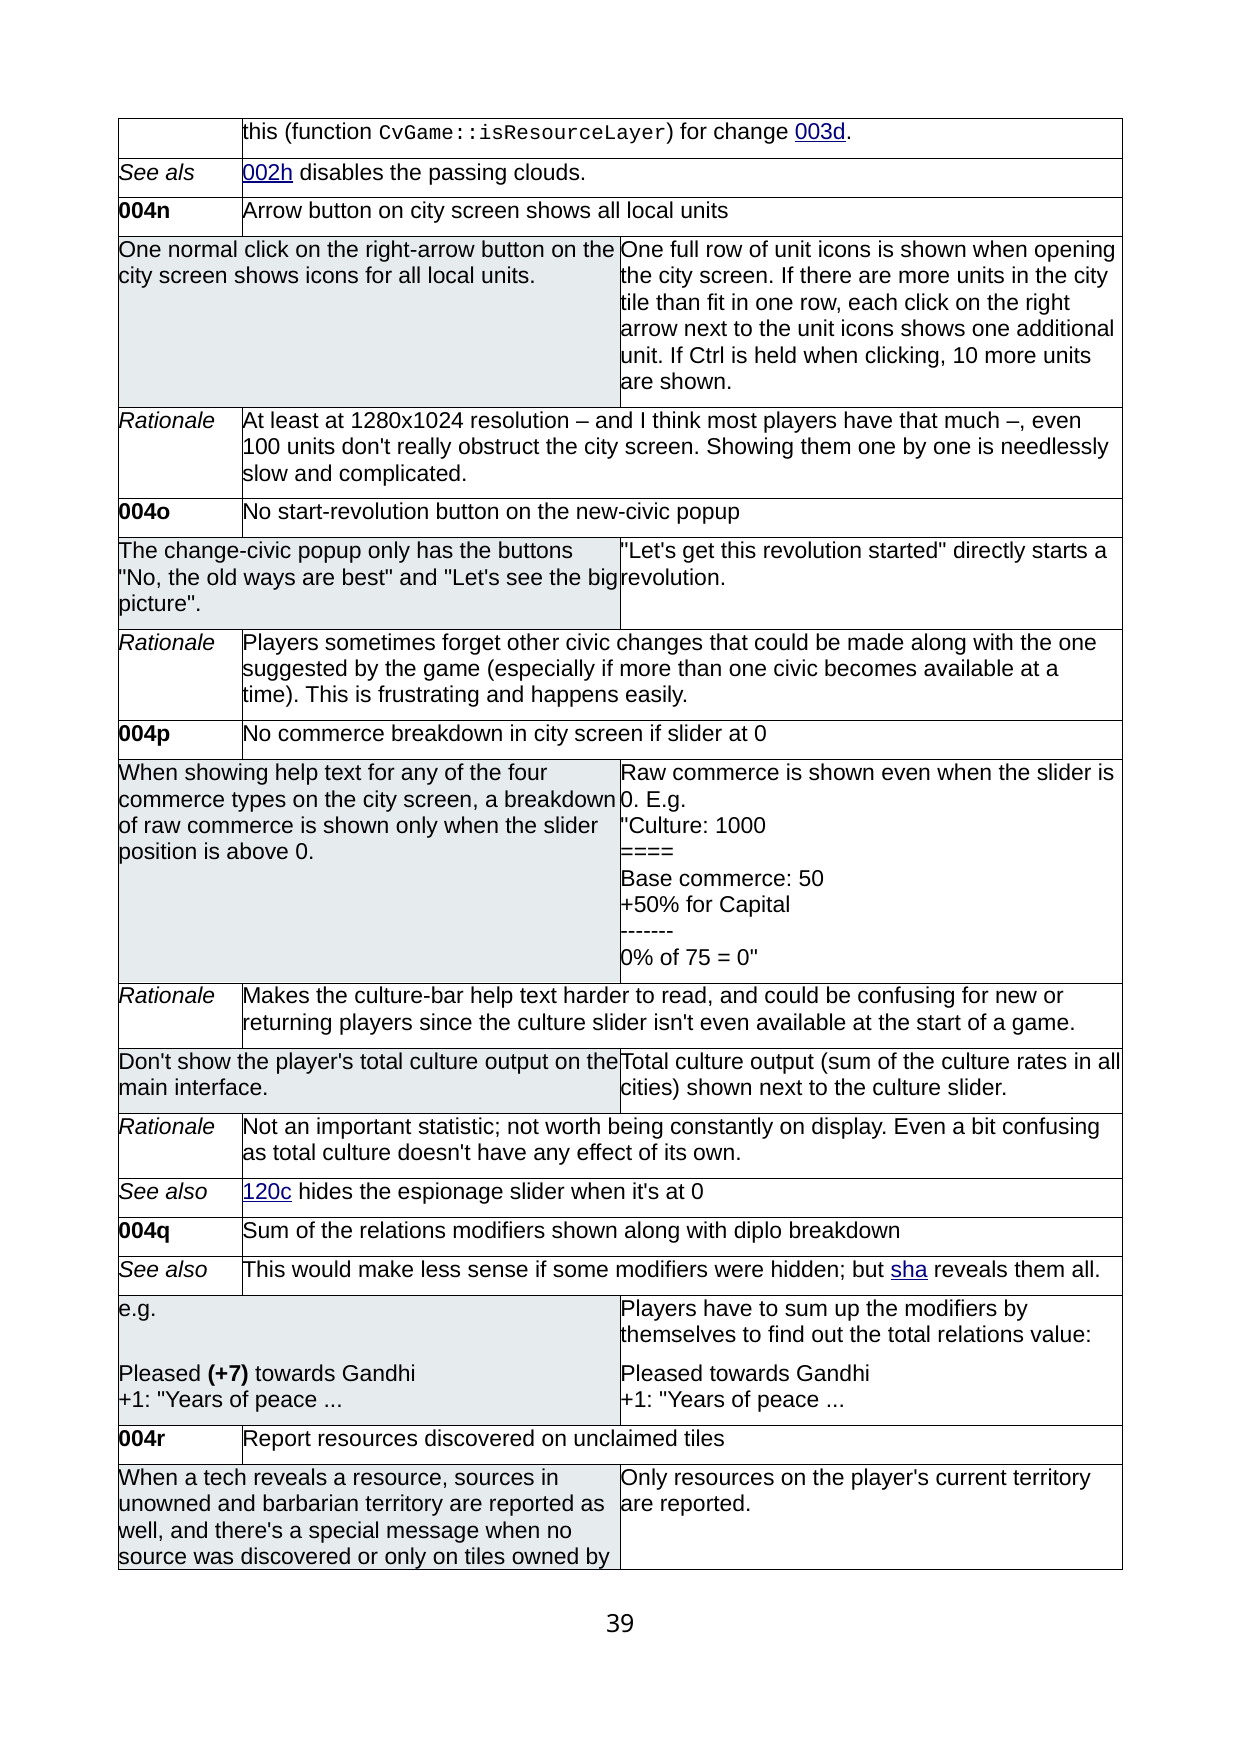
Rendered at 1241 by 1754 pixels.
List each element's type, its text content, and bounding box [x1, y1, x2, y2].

table_cell Players sometimes forget other civic changes that could be made along with the one suggested by the game (especially if more than one civic becomes available at a time). This is frustrating and happens easily. [243, 630, 1122, 720]
table_cell See also [119, 1179, 242, 1217]
table_cell 002h disables the passing clouds. [243, 159, 1122, 197]
table_cell 004q [119, 1218, 242, 1256]
table_cell Rationale [119, 408, 242, 498]
table_cell One normal click on the right-arrow button on the city screen shows icons for all local units. [119, 237, 620, 407]
table_cell Rationale [119, 1114, 242, 1178]
table_cell [119, 119, 242, 158]
table_cell When showing help text for any of the four commerce types on the city screen, a breakdown of raw commerce is shown only when the slider position is above 0. [119, 760, 620, 982]
table_cell One full row of unit icons is shown when opening the city screen. If there are more units in the city tile than fit in one row, each click on the right arrow next to the unit icons shows one additional unit. If Ctrl is held when clicking, 10 more units are shown. [621, 237, 1122, 407]
table_cell Report resources discovered on unclaimed tiles [243, 1426, 1122, 1464]
table_cell Raw commerce is shown even when the slider is 0. E.g. "Culture: 1000 ==== Base commerce: 50 +50% for Capital ------- 0% of 75 = 0" [621, 760, 1122, 982]
table_cell Arrow button on city screen shows all local units [243, 198, 1122, 236]
table_cell "Let's get this revolution started" directly starts a revolution. [621, 538, 1122, 629]
table_cell Total culture output (sum of the culture rates in all cities) shown next to the culture slider. [621, 1049, 1122, 1113]
table_cell Players have to sum up the modifiers by themselves to find out the total relations value: Pleased towards Gandhi +1: "Years of peace ... [621, 1296, 1122, 1425]
table_cell No start-revolution button on the new-civic popup [243, 499, 1122, 537]
table_cell No commerce breakdown in city screen if slider at 0 [243, 721, 1122, 759]
table_cell Makes the culture-bar help text harder to read, and could be confusing for new or returning players since the culture slider isn't even available at the start of a game. [243, 984, 1122, 1048]
table_cell 004p [119, 721, 242, 759]
table_cell When a tech reveals a resource, sources in unowned and barbarian territory are reported as well, and there's a special message when no source was discovered or only on tiles owned by [119, 1465, 620, 1569]
table_cell 120c hides the espionage slider when it's at 0 [243, 1179, 1122, 1217]
table_cell 004n [119, 198, 242, 236]
table_cell Rationale [119, 984, 242, 1048]
table_cell At least at 1280x1024 resolution – and I think most players have that much –, even 100 units don't really obstruct the city screen. Showing them one by one is needlessly slow and complicated. [243, 408, 1122, 498]
table_cell 004r [119, 1426, 242, 1464]
table_cell Sum of the relations modifiers shown along with diplo breakdown [243, 1218, 1122, 1256]
table_cell 004o [119, 499, 242, 537]
table_cell Only resources on the player's current territory are reported. [621, 1465, 1122, 1569]
table_cell See also [119, 1257, 242, 1294]
table_cell Rationale [119, 630, 242, 720]
table_cell See als [119, 159, 242, 197]
table_cell this (function CvGame::isResourceLayer) for change 003d. [243, 119, 1122, 158]
table_cell Not an important statistic; not worth being constantly on display. Even a bit confusing as total culture doesn't have any effect of its own. [243, 1114, 1122, 1178]
table_cell e.g. Pleased (+7) towards Gandhi +1: "Years of peace ... [119, 1296, 620, 1425]
table_cell This would make less sense if some modifiers were hidden; but sha reveals them all. [243, 1257, 1122, 1294]
table_cell Don't show the player's total culture output on the main interface. [119, 1049, 620, 1113]
table_cell The change-civic popup only has the buttons "No, the old ways are best" and "Let's see the big picture". [119, 538, 620, 629]
